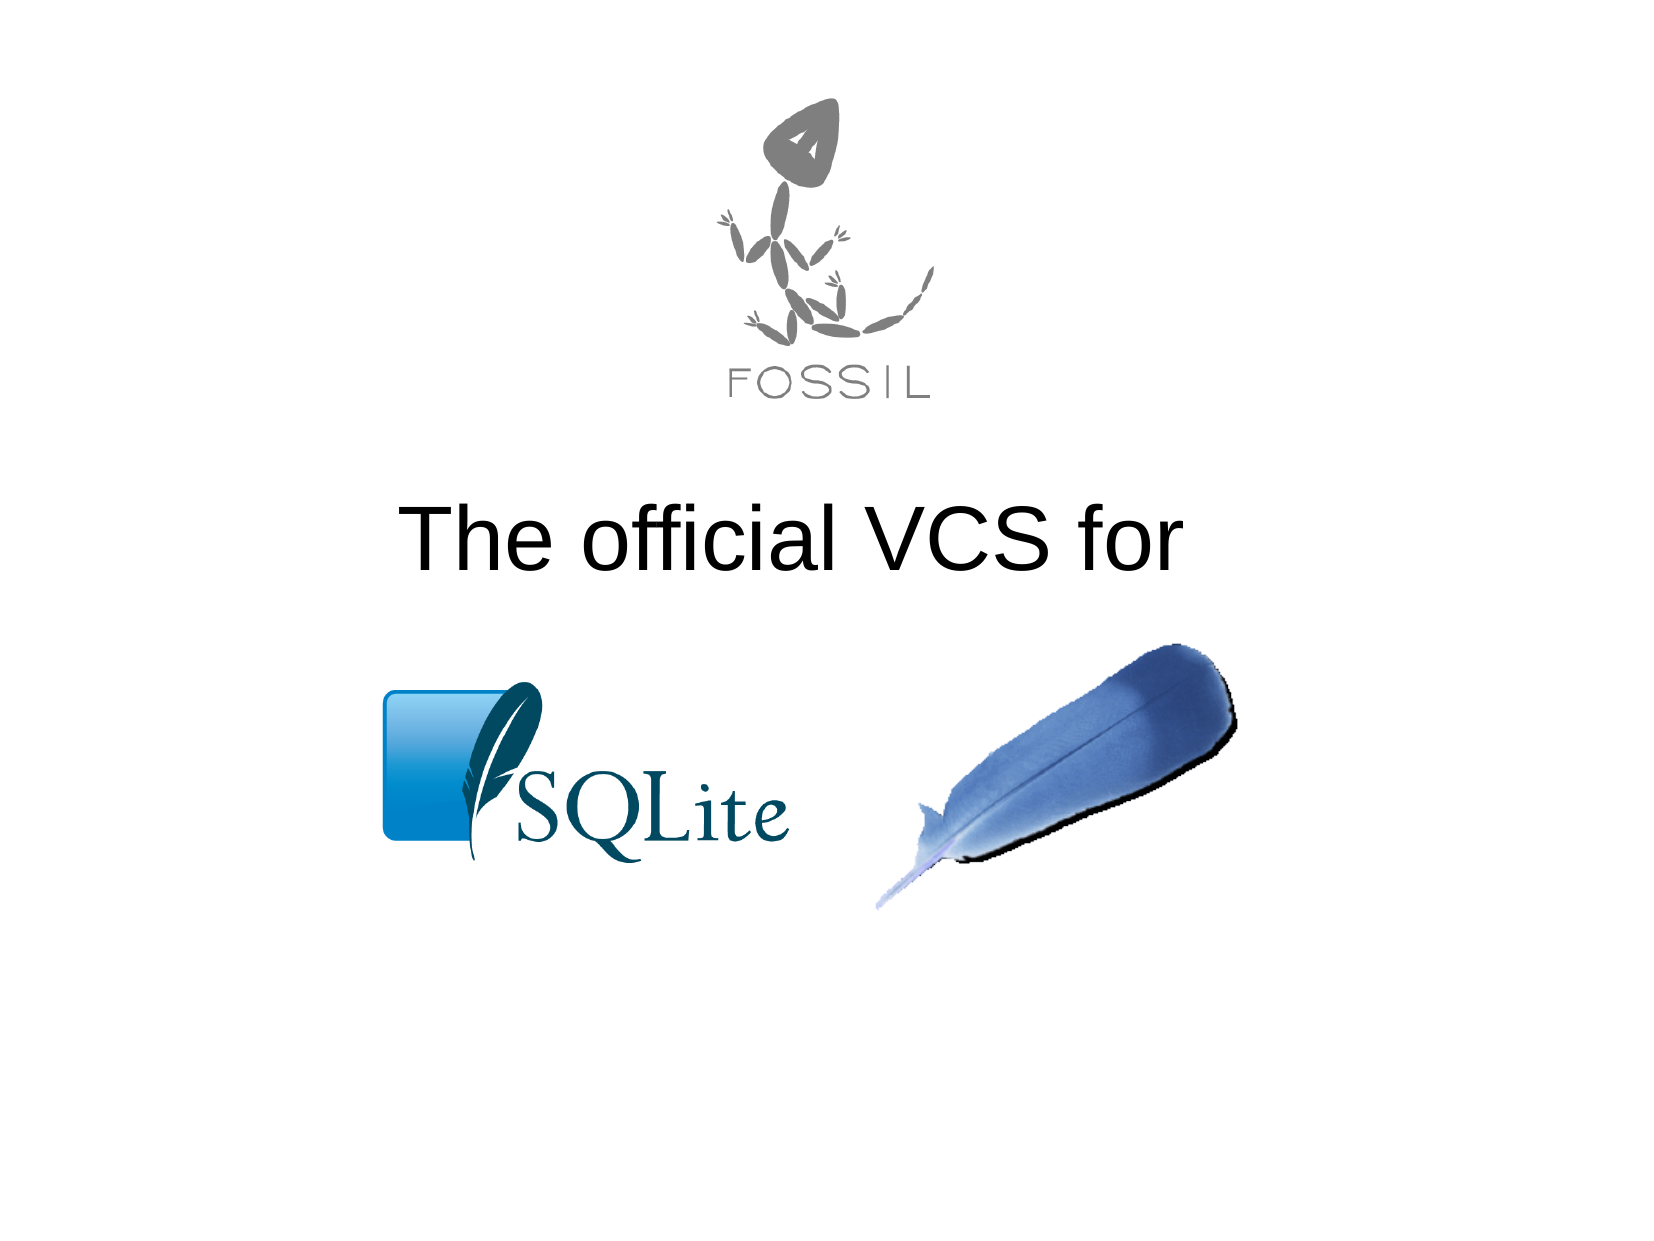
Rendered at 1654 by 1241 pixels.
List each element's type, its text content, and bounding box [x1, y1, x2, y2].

picture [716, 98, 934, 399]
text_box The official VCS for [382, 479, 1201, 601]
picture [862, 575, 1263, 976]
picture [375, 674, 796, 871]
